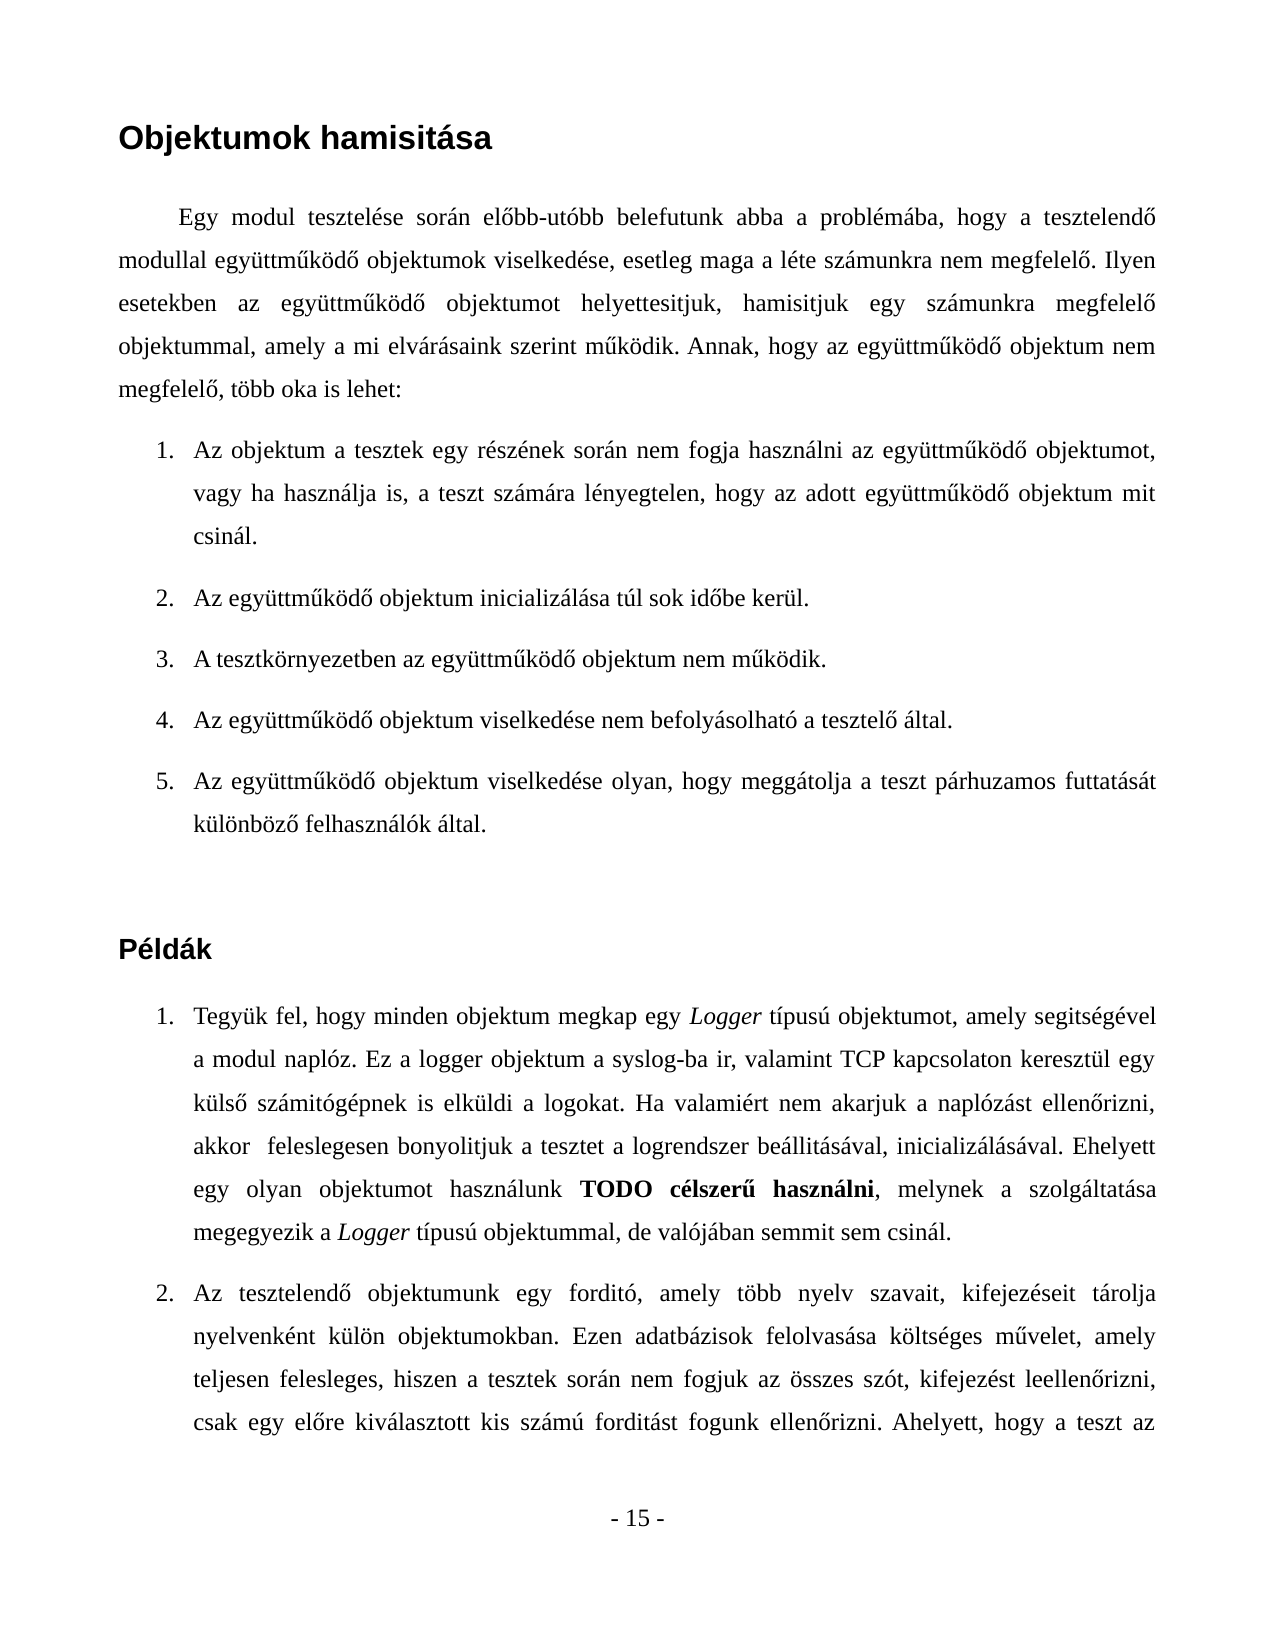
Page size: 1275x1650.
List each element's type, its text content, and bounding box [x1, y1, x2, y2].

subtitle Objektumok hamisitása [118, 118, 1157, 157]
list Tegyük fel, hogy minden objektum megkap egy Logger típusú objektumot, amely segitségével a modul naplóz. Ez a logger objektum a syslog-ba ir, valamint TCP kapcsolaton keresztül egy külső számitógépnek is elküldi a logokat. Ha valamiért nem akarjuk a naplózást ellenőrizni, akkor feleslegesen bonyolitjuk a tesztet a logrendszer beállitásával, inicializálásával. Ehelyett egy olyan objektumot használunk TODO célszerű használni, melynek a szolgáltatása megegyezik a Logger típusú objektummal, de valójában semmit sem csinál. [156, 1001, 1157, 1246]
text Egy modul tesztelése során előbb-utóbb belefutunk abba a problémába, hogy a tesztelendő modullal együttműködő objektumok viselkedése, esetleg maga a léte számunkra nem megfelelő. Ilyen esetekben az együttműködő objektumot helyettesitjuk, hamisitjuk egy számunkra megfelelő objektummal, amely a mi elvárásaink szerint működik. Annak, hogy az együttműködő objektum nem megfelelő, több oka is lehet: [118, 202, 1157, 403]
list Az együttműködő objektum viselkedése nem befolyásolható a tesztelő által. [156, 705, 1157, 734]
list Az tesztelendő objektumunk egy forditó, amely több nyelv szavait, kifejezéseit tárolja nyelvenként külön objektumokban. Ezen adatbázisok felolvasása költséges művelet, amely teljesen felesleges, hiszen a tesztek során nem fogjuk az összes szót, kifejezést leellenőrizni, csak egy előre kiválasztott kis számú forditást fogunk ellenőrizni. Ahelyett, hogy a teszt az [156, 1278, 1157, 1436]
list A tesztkörnyezetben az együttműködő objektum nem működik. [156, 644, 1157, 672]
list Az együttműködő objektum inicializálása túl sok időbe kerül. [156, 583, 1157, 611]
subtitle Példák [118, 932, 1157, 965]
list Az együttműködő objektum viselkedése olyan, hogy meggátolja a teszt párhuzamos futtatását különböző felhasználók által. [156, 766, 1157, 838]
list Az objektum a tesztek egy részének során nem fogja használni az együttműködő objektumot, vagy ha használja is, a teszt számára lényegtelen, hogy az adott együttműködő objektum mit csinál. [156, 435, 1157, 550]
